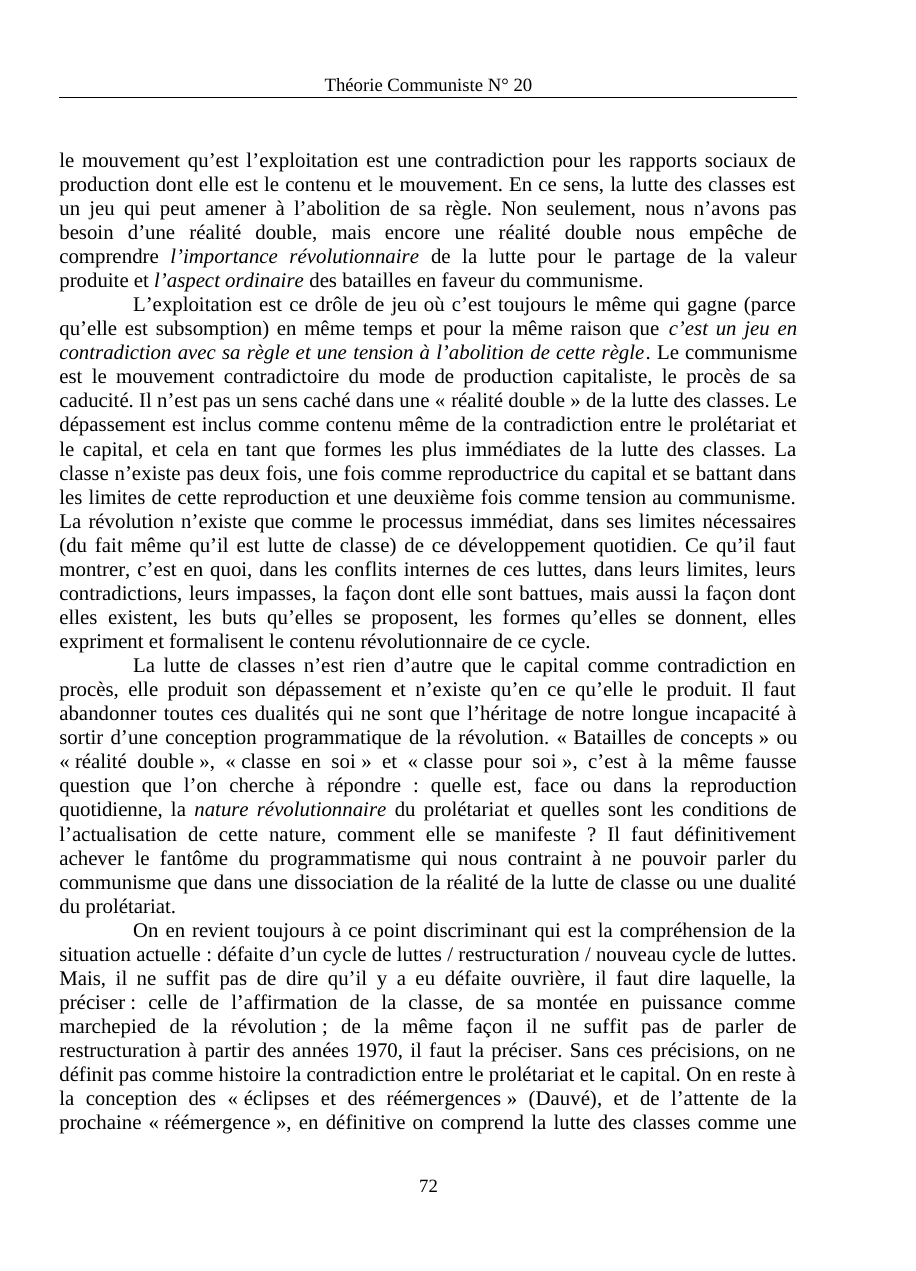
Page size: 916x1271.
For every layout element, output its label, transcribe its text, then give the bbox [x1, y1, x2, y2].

text le mouvement qu’est l’exploitation est une contradiction pour les rapports sociaux de production dont elle est le contenu et le mouvement. En ce sens, la lutte des classes est un jeu qui peut amener à l’abolition de sa règle. Non seulement, nous n’avons pas besoin d’une réalité double, mais encore une réalité double nous empêche de comprendre l’importance révolutionnaire de la lutte pour le partage de la valeur produite et l’aspect ordinaire des batailles en faveur du communisme. [59, 148, 797, 292]
text La lutte de classes n’est rien d’autre que le capital comme contradiction en procès, elle produit son dépassement et n’existe qu’en ce qu’elle le produit. Il faut abandonner toutes ces dualités qui ne sont que l’héritage de notre longue incapacité à sortir d’une conception programmatique de la révolution. « Batailles de concepts » ou « réalité double », « classe en soi » et « classe pour soi », c’est à la même fausse question que l’on cherche à répondre : quelle est, face ou dans la reproduction quotidienne, la nature révolutionnaire du prolétariat et quelles sont les conditions de l’actualisation de cette nature, comment elle se manifeste ? Il faut définitivement achever le fantôme du programmatisme qui nous contraint à ne pouvoir parler du communisme que dans une dissociation de la réalité de la lutte de classe ou une dualité du prolétariat. [59, 653, 797, 918]
text On en revient toujours à ce point discriminant qui est la compréhension de la situation actuelle : défaite d’un cycle de luttes / restructuration / nouveau cycle de luttes. Mais, il ne suffit pas de dire qu’il y a eu défaite ouvrière, il faut dire laquelle, la préciser : celle de l’affirmation de la classe, de sa montée en puissance comme marchepied de la révolution ; de la même façon il ne suffit pas de parler de restructuration à partir des années 1970, il faut la préciser. Sans ces précisions, on ne définit pas comme histoire la contradiction entre le prolétariat et le capital. On en reste à la conception des « éclipses et des réémergences » (Dauvé), et de l’attente de la prochaine « réémergence », en définitive on comprend la lutte des classes comme une [59, 918, 797, 1134]
text L’exploitation est ce drôle de jeu où c’est toujours le même qui gagne (parce qu’elle est subsomption) en même temps et pour la même raison que c’est un jeu en contradiction avec sa règle et une tension à l’abolition de cette règle. Le communisme est le mouvement contradictoire du mode de production capitaliste, le procès de sa caducité. Il n’est pas un sens caché dans une « réalité double » de la lutte des classes. Le dépassement est inclus comme contenu même de la contradiction entre le prolétariat et le capital, et cela en tant que formes les plus immédiates de la lutte des classes. La classe n’existe pas deux fois, une fois comme reproductrice du capital et se battant dans les limites de cette reproduction et une deuxième fois comme tension au communisme. La révolution n’existe que comme le processus immédiat, dans ses limites nécessaires (du fait même qu’il est lutte de classe) de ce développement quotidien. Ce qu’il faut montrer, c’est en quoi, dans les conflits internes de ces luttes, dans leurs limites, leurs contradictions, leurs impasses, la façon dont elle sont battues, mais aussi la façon dont elles existent, les buts qu’elles se proposent, les formes qu’elles se donnent, elles expriment et formalisent le contenu révolutionnaire de ce cycle. [59, 292, 797, 653]
